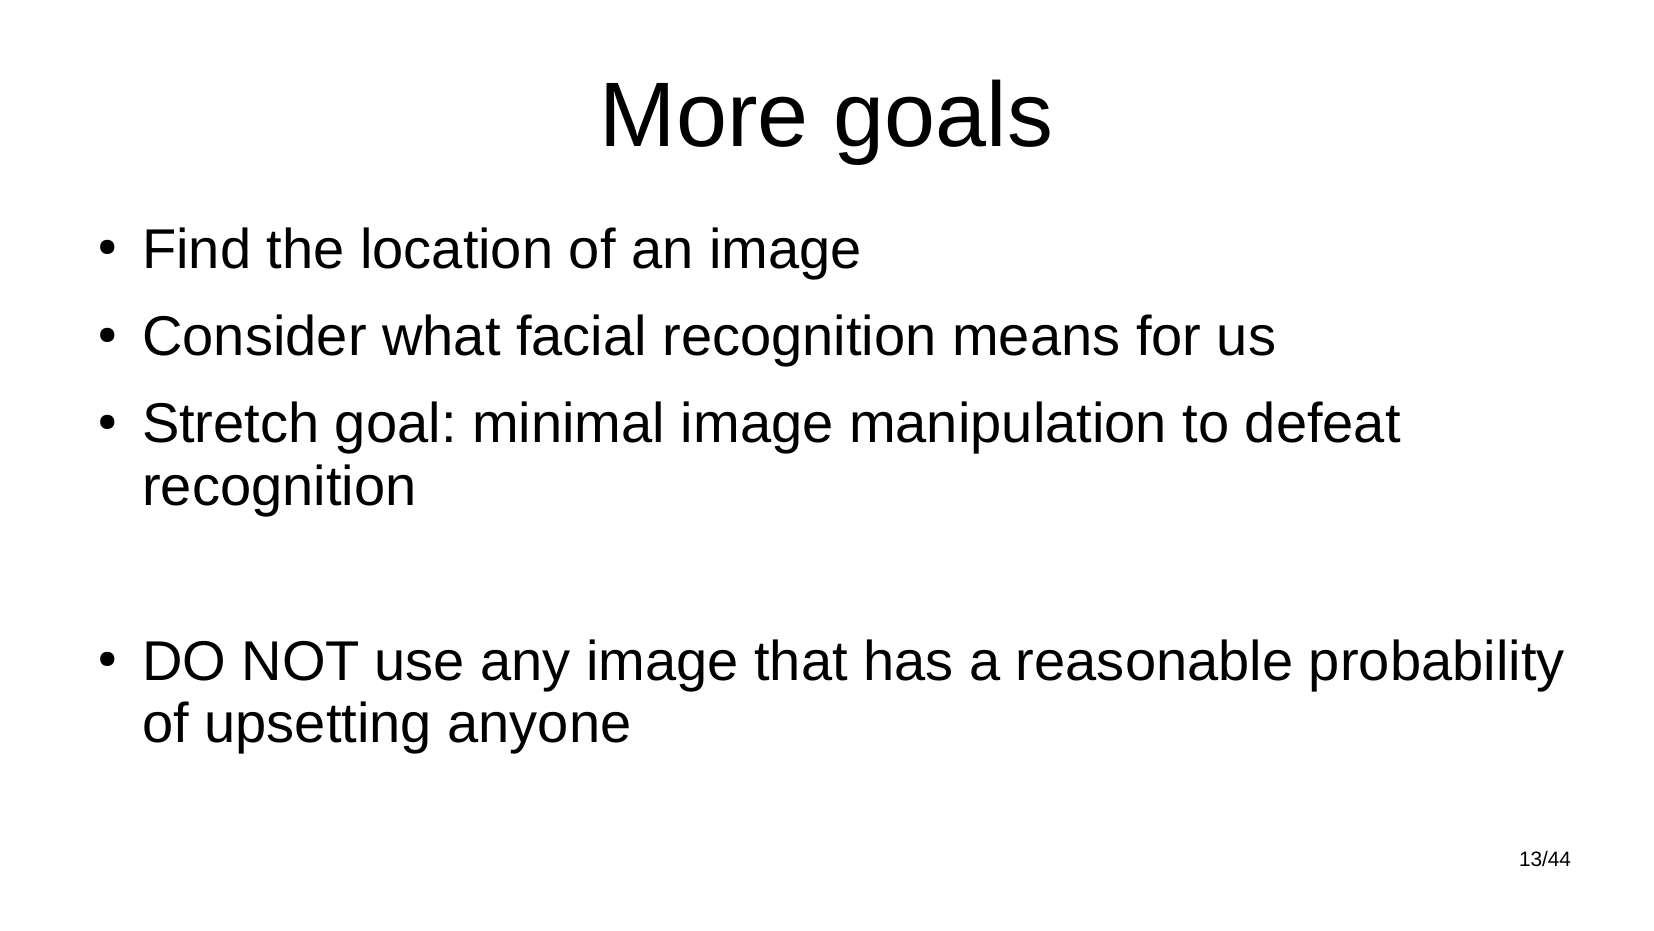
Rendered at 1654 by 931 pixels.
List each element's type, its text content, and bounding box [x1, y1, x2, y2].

list Find the location of an image Consider what facial recognition means for us Stretch goal: minimal image manipulation to defeat recognition DO NOT use any image that has a reasonable probability of upsetting anyone [82, 217, 1571, 758]
title More goals [82, 37, 1571, 193]
